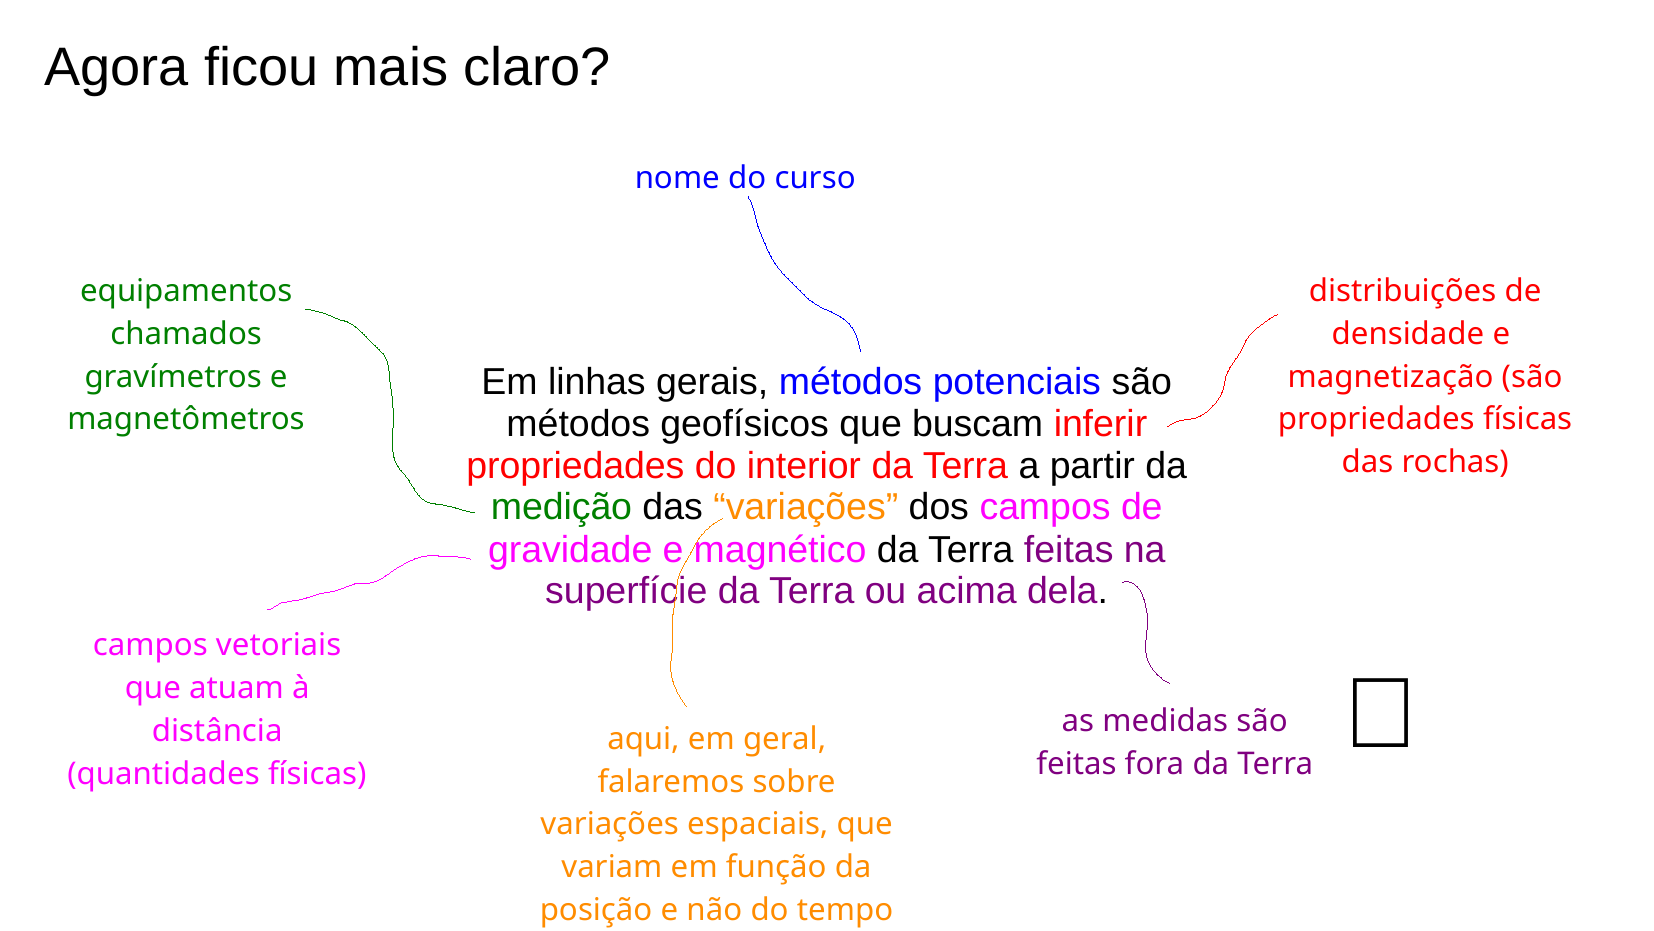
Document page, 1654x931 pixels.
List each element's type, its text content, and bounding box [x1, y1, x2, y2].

text_box campos vetoriais que atuam à distância (quantidades físicas) [52, 614, 384, 768]
text_box distribuições de densidade e magnetização (são propriedades físicas das rochas) [1263, 260, 1595, 448]
text_box as medidas são feitas fora da Terra [1021, 690, 1328, 775]
text_box Em linhas gerais, métodos potenciais são métodos geofísicos que buscam inferir propriedades do interior da Terra a partir da medição das “variações” dos campos de gravidade e magnético da Terra feitas na superfície da Terra ou acima dela. [398, 352, 1255, 620]
text_box aqui, em geral, falaremos sobre variações espaciais, que variam em função da posição e não do tempo [525, 708, 916, 896]
text_box 🙂 [1328, 649, 1503, 806]
text_box Agora ficou mais claro? [29, 29, 626, 105]
text_box nome do curso [620, 147, 863, 197]
text_box equipamentos chamados gravímetros e magnetômetros [52, 260, 384, 414]
